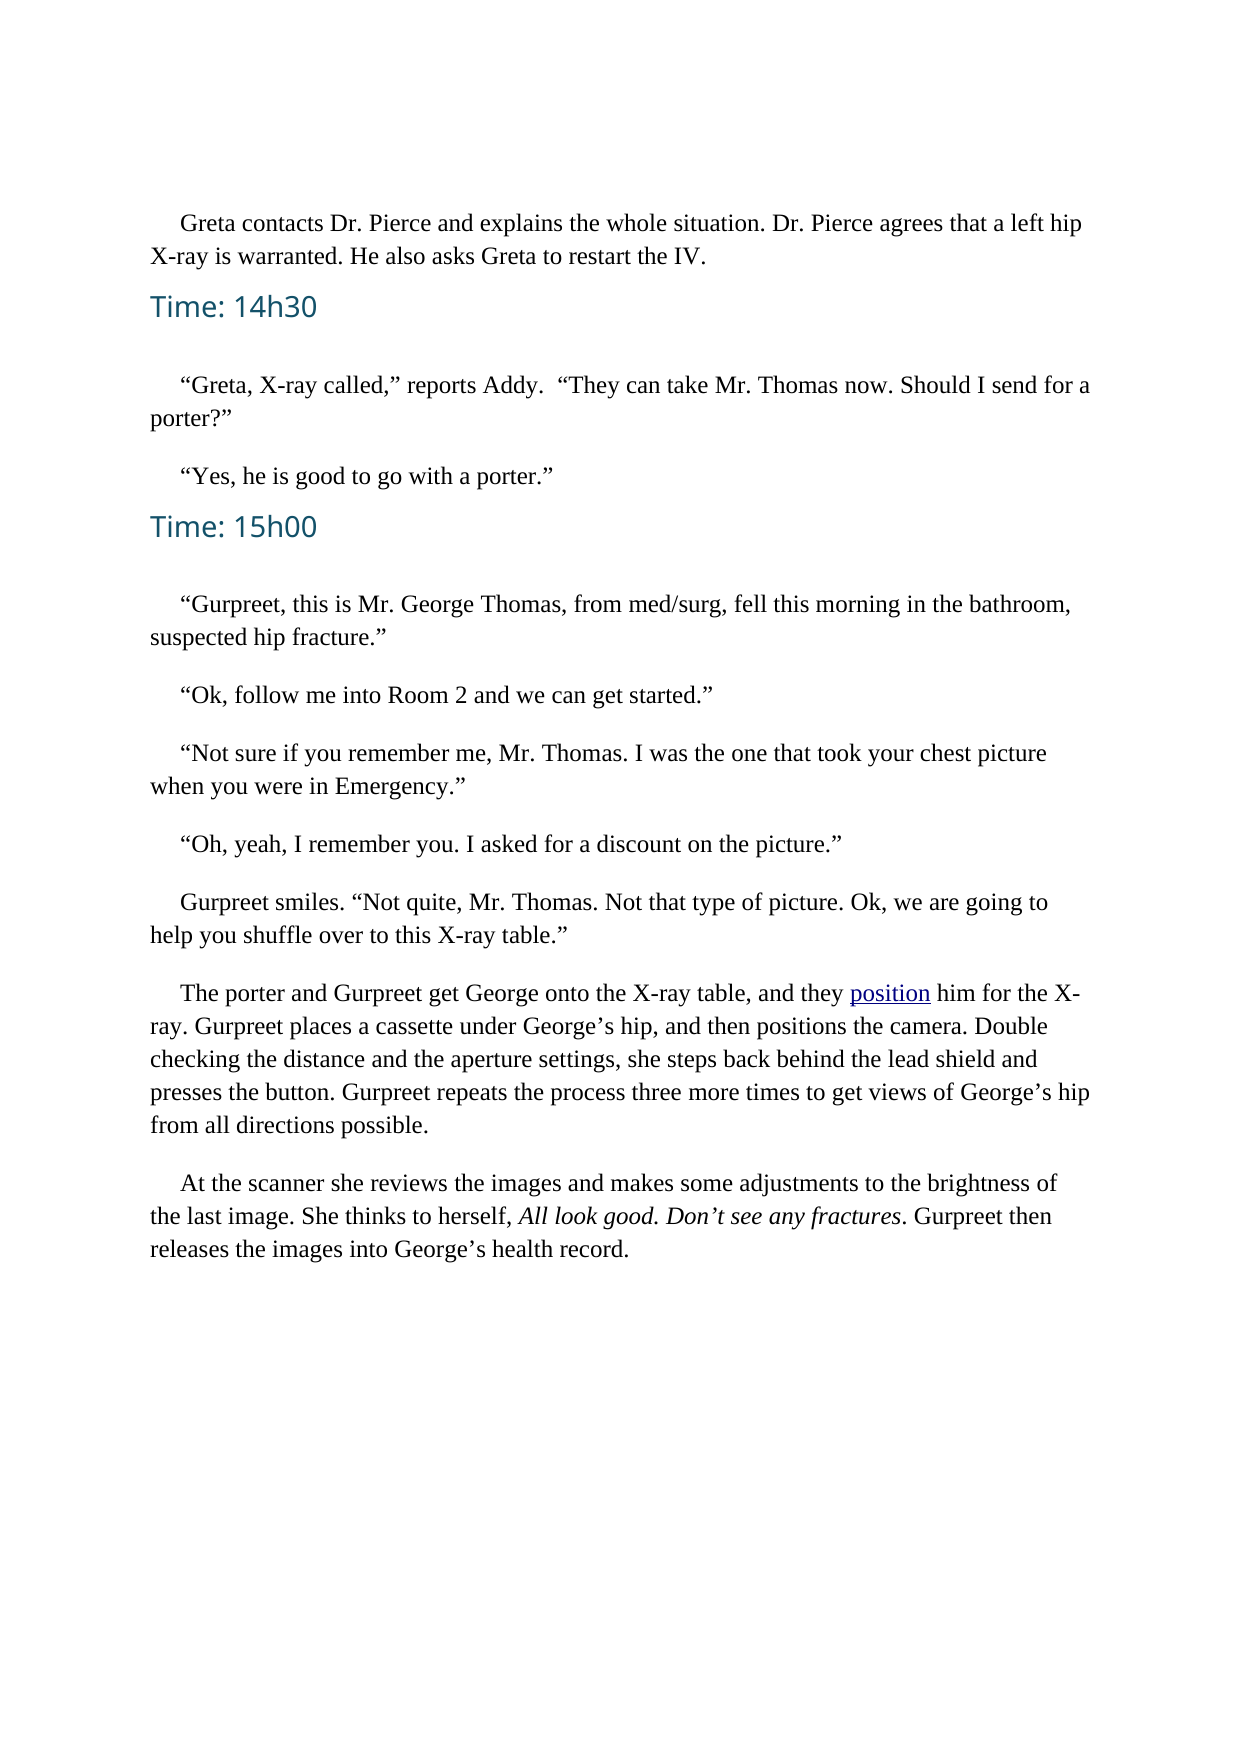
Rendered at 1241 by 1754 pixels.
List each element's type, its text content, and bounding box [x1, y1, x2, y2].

text At the scanner she reviews the images and makes some adjustments to the brightness of the last image. She thinks to herself, All look good. Don’t see any fractures. Gurpreet then releases the images into George’s health record. [150, 1168, 1090, 1263]
text Gurpreet smiles. “Not quite, Mr. Thomas. Not that type of picture. Ok, we are going to help you shuffle over to this X-ray table.” [150, 887, 1090, 949]
text The porter and Gurpreet get George onto the X-ray table, and they position him for the X-ray. Gurpreet places a cassette under George’s hip, and then positions the camera. Double checking the distance and the aperture settings, she steps back behind the lead shield and presses the button. Gurpreet repeats the process three more times to get views of George’s hip from all directions possible. [150, 978, 1090, 1139]
text “Oh, yeah, I remember you. I asked for a discount on the picture.” [150, 829, 1090, 858]
text “Yes, he is good to go with a porter.” [150, 461, 1090, 489]
text “Greta, X-ray called,” reports Addy. “They can take Mr. Thomas now. Should I send for a porter?” [150, 370, 1090, 432]
text “Gurpreet, this is Mr. George Thomas, from med/surg, fell this morning in the bathroom, suspected hip fracture.” [150, 589, 1090, 651]
text Greta contacts Dr. Pierce and explains the whole situation. Dr. Pierce agrees that a left hip X-ray is warranted. He also asks Greta to restart the IV. [150, 208, 1090, 270]
text “Ok, follow me into Room 2 and we can get started.” [150, 680, 1090, 709]
subtitle Time: 14h30 [150, 287, 1090, 326]
subtitle Time: 15h00 [150, 506, 1090, 546]
text “Not sure if you remember me, Mr. Thomas. I was the one that took your chest picture when you were in Emergency.” [150, 738, 1090, 800]
